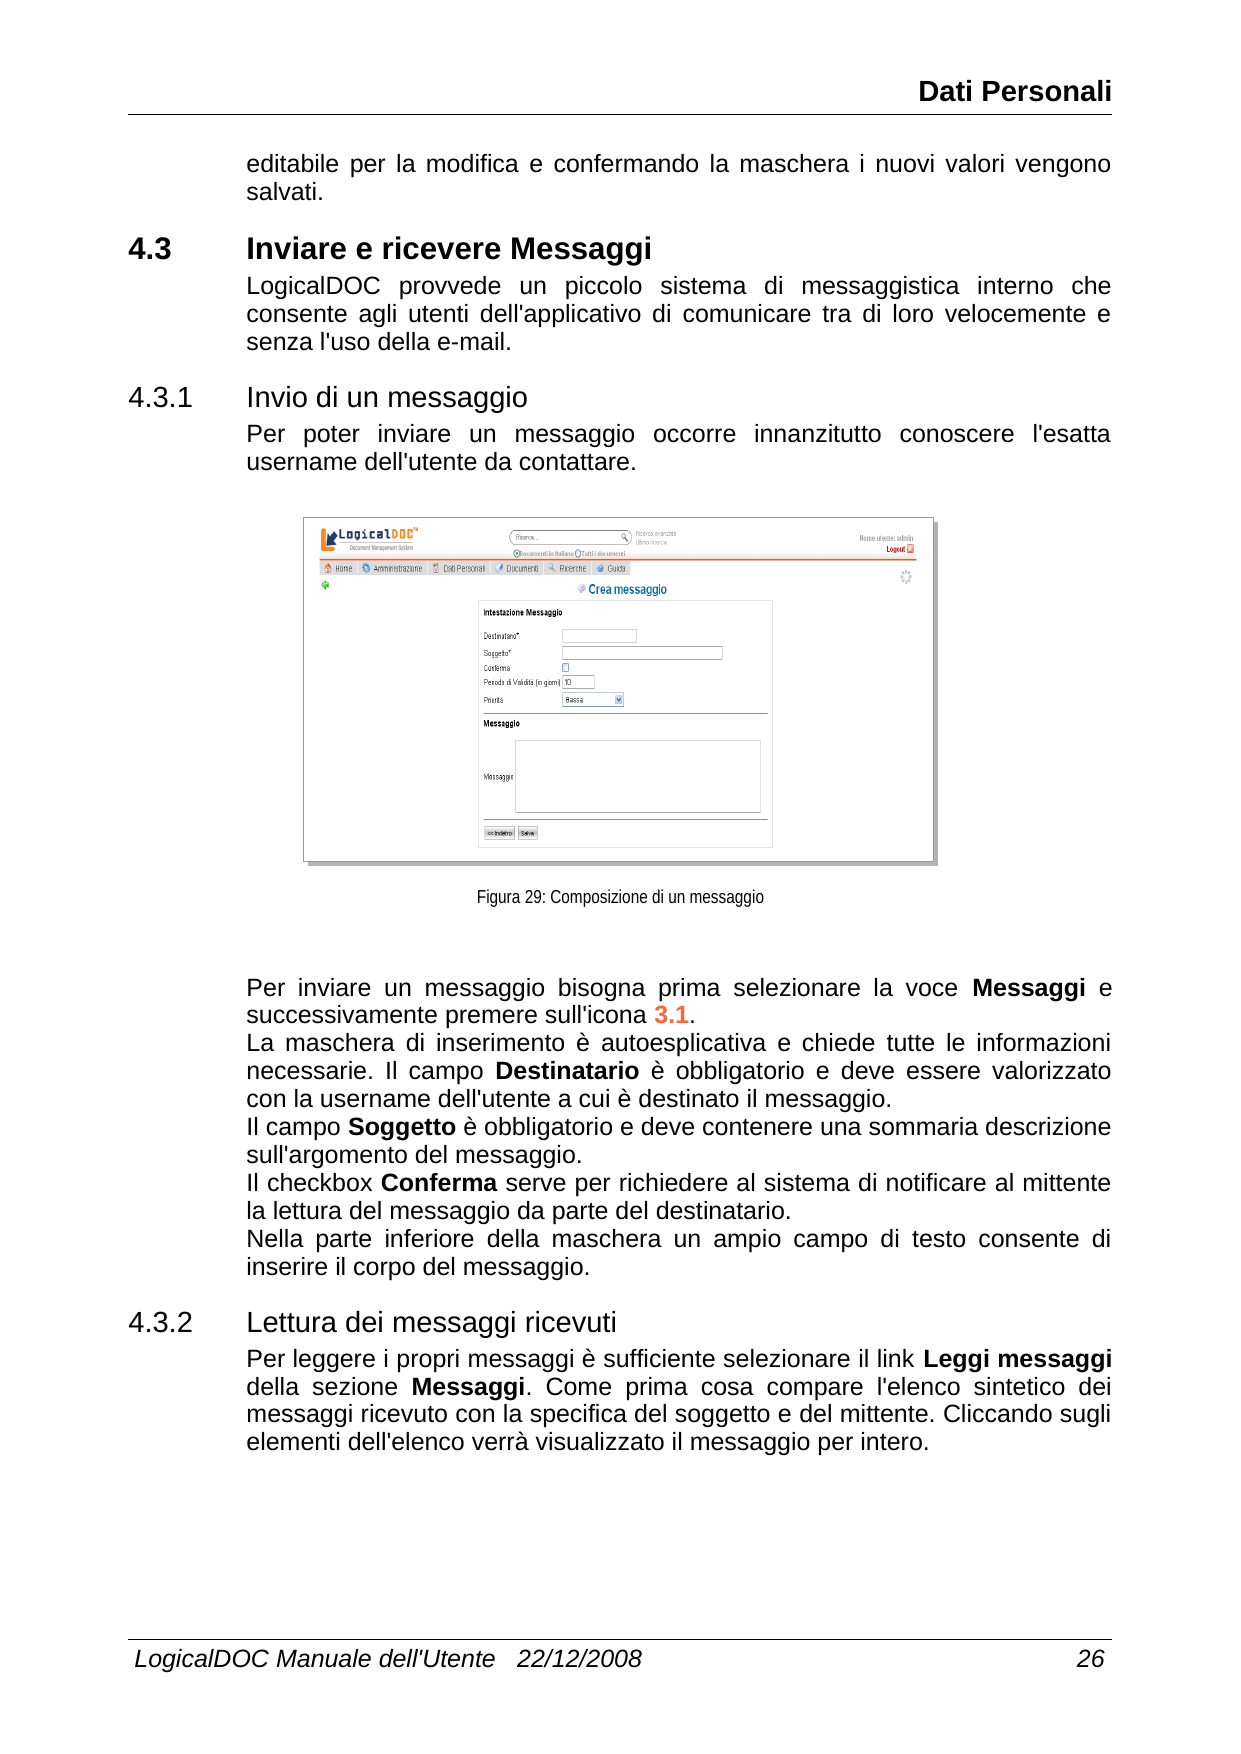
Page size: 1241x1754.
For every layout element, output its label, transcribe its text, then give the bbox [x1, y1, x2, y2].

text LogicalDOC provvede un piccolo sistema di messaggistica interno che consente agli utenti dell'applicativo di comunicare tra di loro velocemente e senza l'uso della e-mail. [246, 272, 1112, 356]
text Per inviare un messaggio bisogna prima selezionare la voce Messaggi e successivamente premere sull'icona 3.1. [246, 973, 1112, 1029]
subtitle Lettura dei messaggi ricevuti [128, 1306, 1112, 1338]
text La maschera di inserimento è autoesplicativa e chiede tutte le informazioni necessarie. Il campo Destinatario è obbligatorio e deve essere valorizzato con la username dell'utente a cui è destinato il messaggio. [246, 1029, 1112, 1113]
subtitle Inviare e ricevere Messaggi [128, 231, 1112, 266]
text Per poter inviare un messaggio occorre innanzitutto conoscere l'esatta username dell'utente da contattare. [246, 419, 1112, 475]
text Figura 29: Composizione di un messaggio [297, 884, 943, 907]
text Per leggere i propri messaggi è sufficiente selezionare il link Leggi messaggi della sezione Messaggi. Come prima cosa compare l'elenco sintetico dei messaggi ricevuto con la specifica del soggetto e del mittente. Cliccando sugli elementi dell'elenco verrà visualizzato il messaggio per intero. [246, 1344, 1112, 1456]
picture [319, 526, 917, 852]
subtitle Invio di un messaggio [128, 381, 1112, 413]
text Nella parte inferiore della maschera un ampio campo di testo consente di inserire il corpo del messaggio. [246, 1225, 1112, 1281]
text Il campo Soggetto è obbligatorio e deve contenere una sommaria descrizione sull'argomento del messaggio. [246, 1113, 1112, 1169]
text editabile per la modifica e confermando la maschera i nuovi valori vengono salvati. [246, 150, 1112, 206]
text Il checkbox Conferma serve per richiedere al sistema di notificare al mittente la lettura del messaggio da parte del destinatario. [246, 1169, 1112, 1225]
